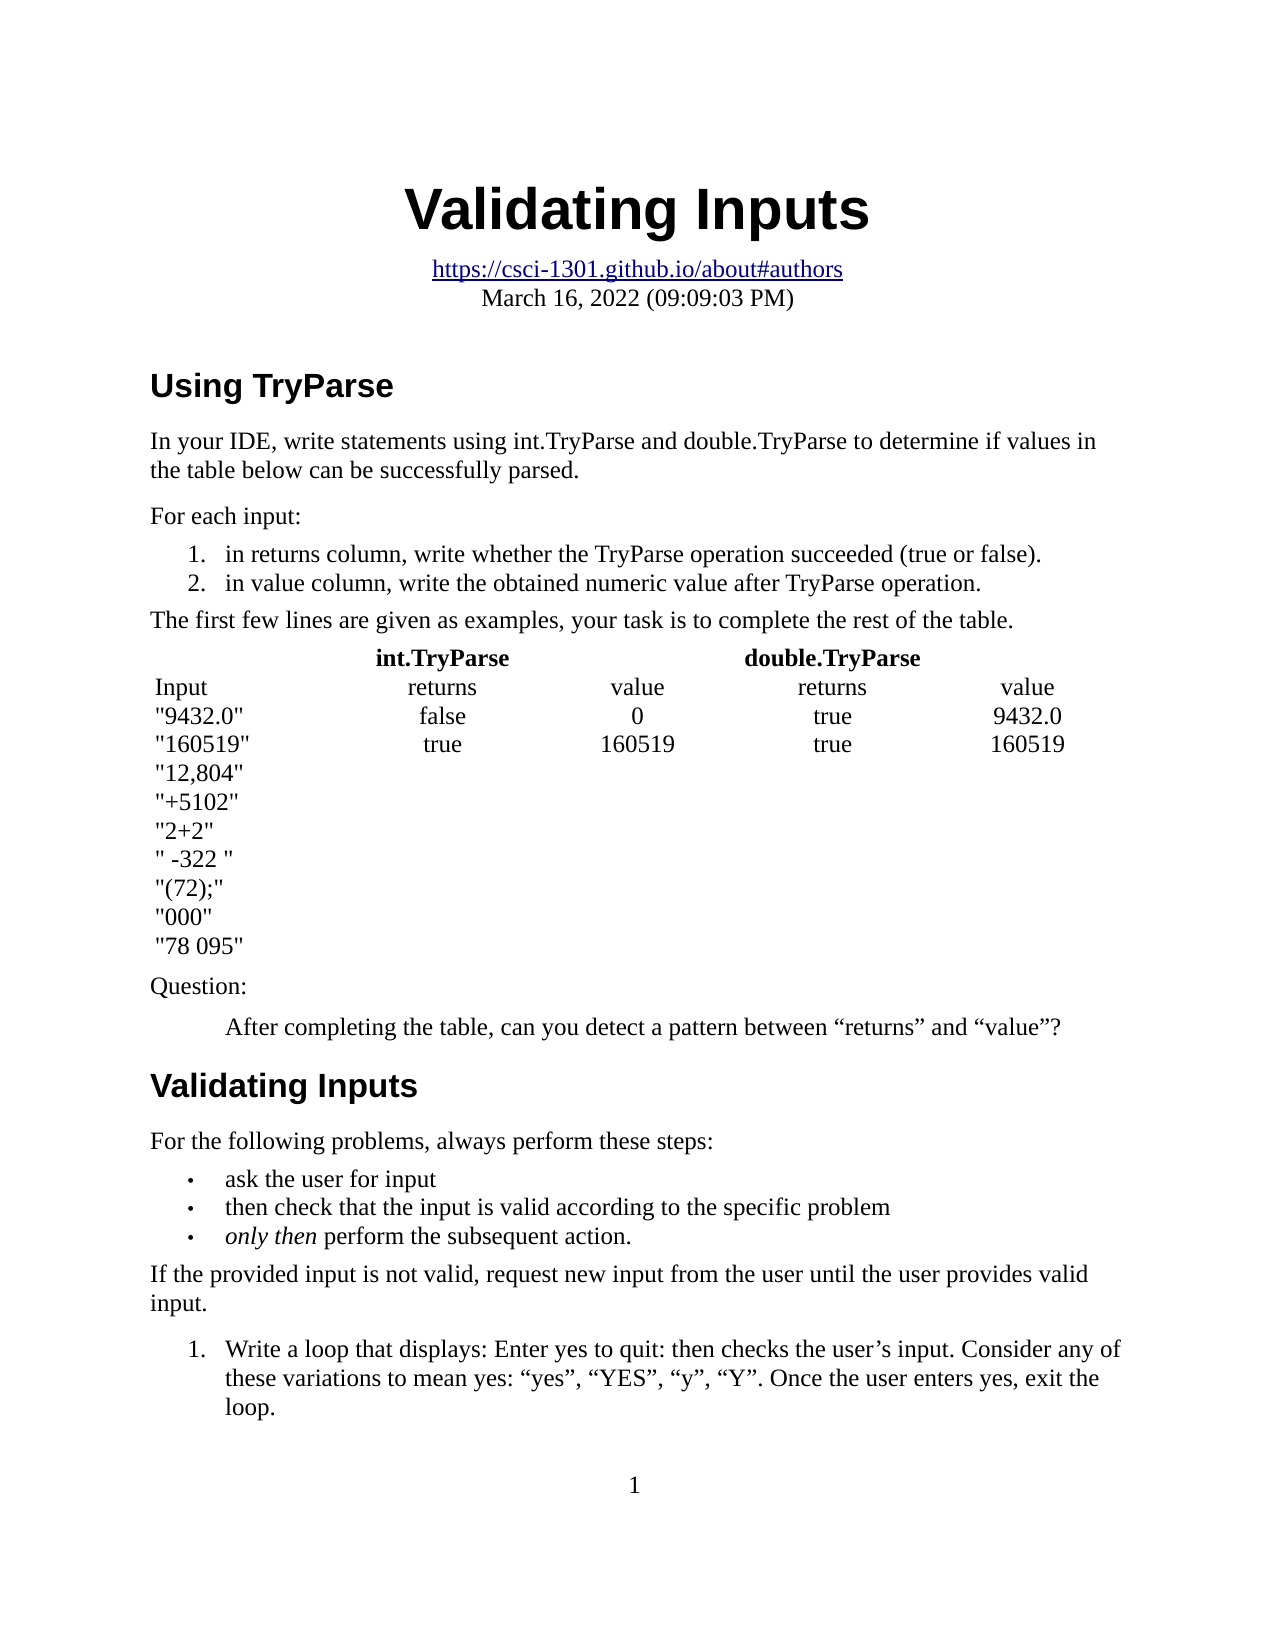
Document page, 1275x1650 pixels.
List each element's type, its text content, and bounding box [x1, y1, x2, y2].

table_cell [540, 845, 735, 873]
list in returns column, write whether the TryParse operation succeeded (true or false). [187, 539, 1125, 568]
table_cell [345, 931, 540, 959]
table_cell 160519 [540, 730, 735, 758]
table_header [150, 643, 345, 672]
table_cell true [735, 701, 930, 729]
table_cell true [735, 730, 930, 758]
table_cell [345, 845, 540, 873]
table_cell "160519" [150, 730, 345, 758]
text https://csci-1301.github.io/about#authors [150, 254, 1125, 283]
table_cell [735, 931, 930, 959]
table_cell [735, 845, 930, 873]
table_cell [735, 787, 930, 816]
table_cell false [345, 701, 540, 729]
table_cell [735, 873, 930, 902]
text The first few lines are given as examples, your task is to complete the rest of the table. [150, 606, 1125, 634]
table_cell "78 095" [150, 931, 345, 959]
table_cell returns [735, 672, 930, 701]
table_cell "12,804" [150, 758, 345, 787]
text If the provided input is not valid, request new input from the user until the user provides valid input. [150, 1259, 1125, 1316]
table_cell [930, 758, 1125, 787]
subtitle Using TryParse [150, 366, 1125, 404]
table_header [540, 643, 735, 672]
table_cell [345, 902, 540, 931]
table_cell "000" [150, 902, 345, 931]
table_cell [930, 902, 1125, 931]
table_cell value [930, 672, 1125, 701]
title Validating Inputs [150, 175, 1125, 242]
text For each input: [150, 501, 1125, 530]
table_cell 9432.0 [930, 701, 1125, 729]
table_cell " -322 " [150, 845, 345, 873]
table_cell [735, 758, 930, 787]
text After completing the table, can you detect a pattern between “returns” and “value”? [225, 1012, 1125, 1041]
list only then perform the subsequent action. [187, 1221, 1125, 1250]
table_cell "2+2" [150, 816, 345, 844]
list in value column, write the obtained numeric value after TryParse operation. [187, 568, 1125, 597]
table_cell [930, 845, 1125, 873]
table_cell [735, 902, 930, 931]
table_cell returns [345, 672, 540, 701]
table_cell [345, 787, 540, 816]
text In your IDE, write statements using int.TryParse and double.TryParse to determine if values in the table below can be successfully parsed. [150, 426, 1125, 483]
table_cell true [345, 730, 540, 758]
table_cell "9432.0" [150, 701, 345, 729]
table_header double.TryParse [735, 643, 930, 672]
text Question: [150, 971, 1125, 1000]
table_cell [930, 787, 1125, 816]
text For the following problems, always perform these steps: [150, 1126, 1125, 1155]
list then check that the input is valid according to the specific problem [187, 1192, 1125, 1221]
list Write a loop that displays: Enter yes to quit: then checks the user’s input. Consider any of these variations to mean yes: “yes”, “YES”, “y”, “Y”. Once the user enters yes, exit the loop. [187, 1334, 1125, 1421]
table_cell [345, 873, 540, 902]
subtitle Validating Inputs [150, 1066, 1125, 1104]
table_cell [540, 902, 735, 931]
table_cell "(72);" [150, 873, 345, 902]
table_cell [540, 873, 735, 902]
table_cell value [540, 672, 735, 701]
list ask the user for input [187, 1164, 1125, 1192]
table_cell 0 [540, 701, 735, 729]
table_cell Input [150, 672, 345, 701]
table_cell [540, 787, 735, 816]
text March 16, 2022 (09:09:03 PM) [150, 283, 1125, 312]
table_header int.TryParse [345, 643, 540, 672]
table_cell [540, 758, 735, 787]
table_cell [930, 873, 1125, 902]
table_cell [930, 816, 1125, 844]
table_cell [540, 816, 735, 844]
table_cell [735, 816, 930, 844]
table_cell 160519 [930, 730, 1125, 758]
table_cell [540, 931, 735, 959]
table_header [930, 643, 1125, 672]
table_cell [345, 816, 540, 844]
table_cell [345, 758, 540, 787]
table_cell "+5102" [150, 787, 345, 816]
table_cell [930, 931, 1125, 959]
